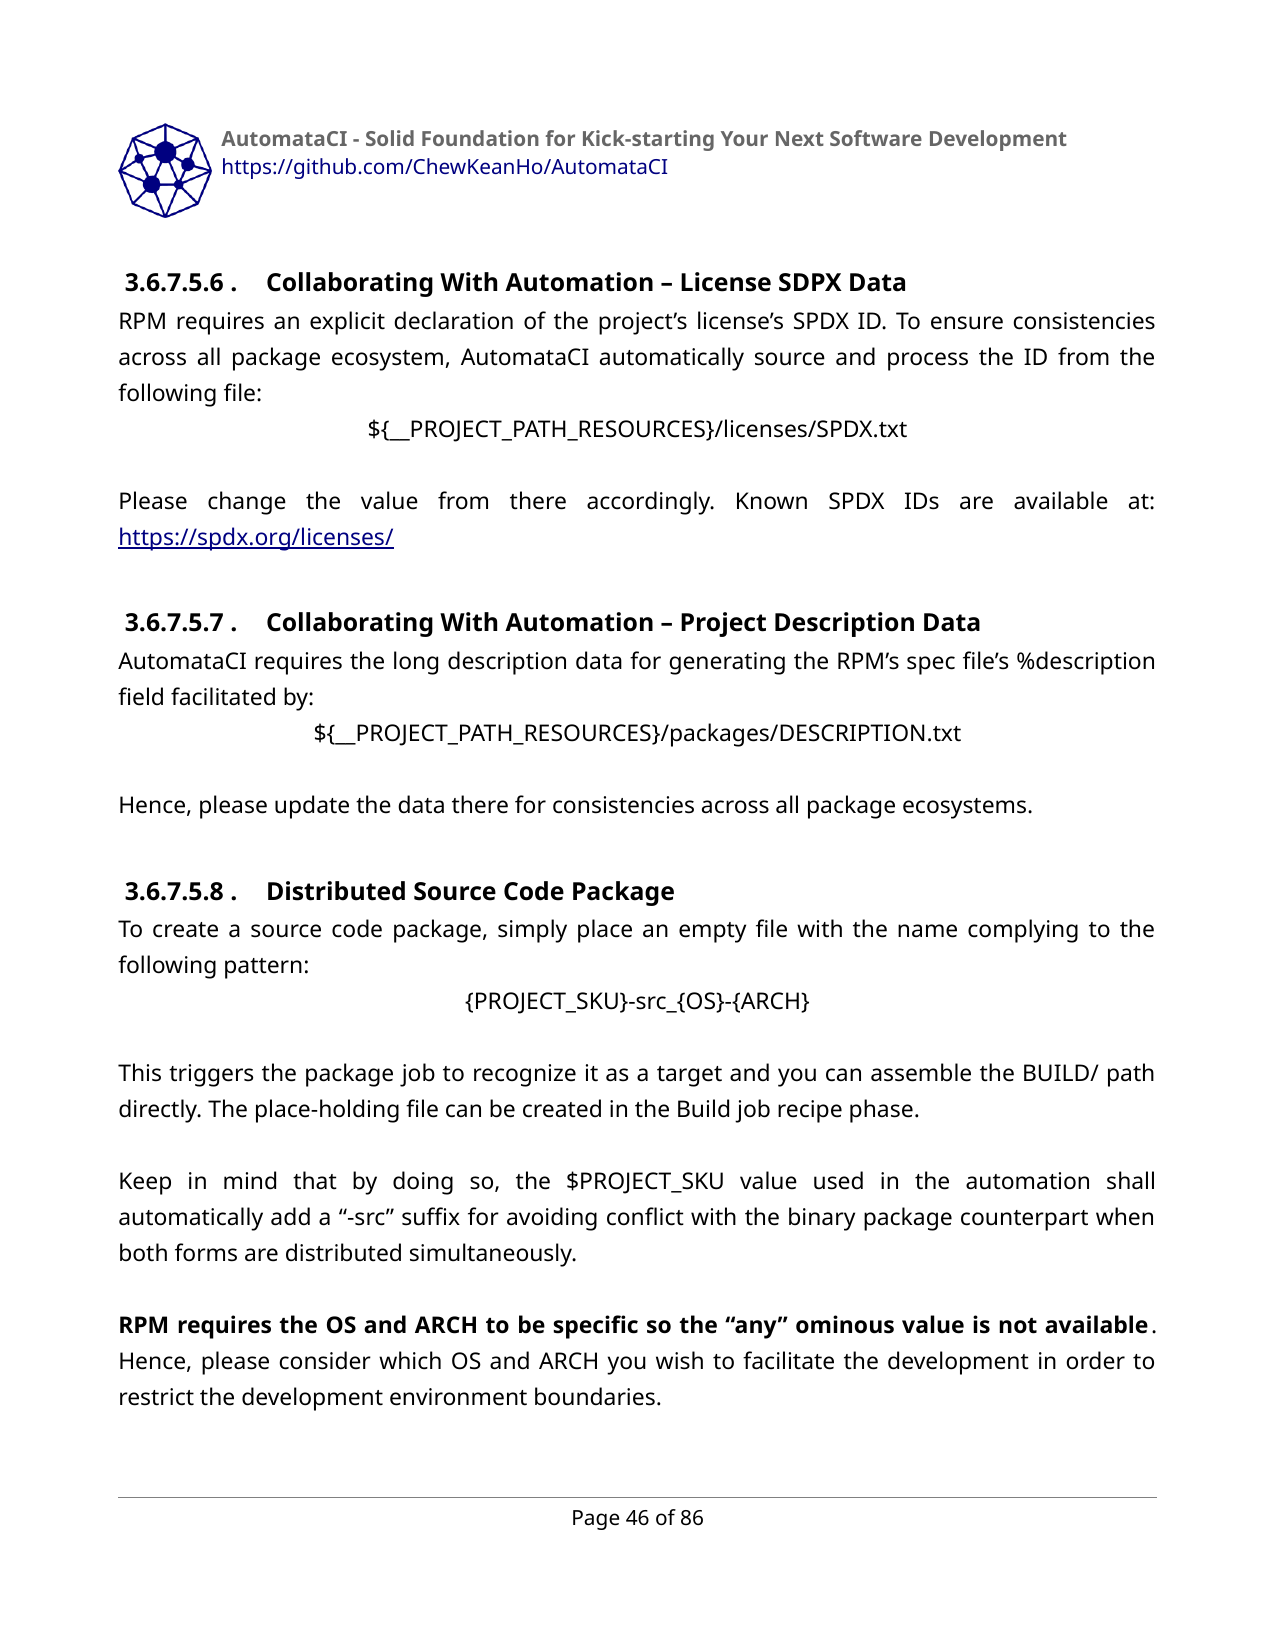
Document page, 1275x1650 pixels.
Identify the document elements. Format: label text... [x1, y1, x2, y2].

text AutomataCI requires the long description data for generating the RPM’s spec file’s %description field facilitated by: [118, 645, 1157, 712]
picture [118, 123, 212, 218]
text {PROJECT_SKU}-src_{OS}-{ARCH} [118, 985, 1157, 1017]
text RPM requires the OS and ARCH to be specific so the “any” ominous value is not available. Hence, please consider which OS and ARCH you wish to facilitate the development in order to restrict the development environment boundaries. [118, 1309, 1157, 1412]
text ${__PROJECT_PATH_RESOURCES}/packages/DESCRIPTION.txt [118, 717, 1157, 748]
subtitle Distributed Source Code Package [118, 873, 1157, 907]
subtitle Collaborating With Automation – Project Description Data [118, 605, 1157, 639]
text ${__PROJECT_PATH_RESOURCES}/licenses/SPDX.txt [118, 413, 1157, 444]
text RPM requires an explicit declaration of the project’s license’s SPDX ID. To ensure consistencies across all package ecosystem, AutomataCI automatically source and process the ID from the following file: [118, 305, 1157, 408]
subtitle Collaborating With Automation – License SDPX Data [118, 265, 1157, 299]
text Hence, please update the data there for consistencies across all package ecosystems. [118, 789, 1157, 820]
text Please change the value from there accordingly. Known SPDX IDs are available at: https://spdx.org/licenses/ [118, 485, 1157, 552]
text Keep in mind that by doing so, the $PROJECT_SKU value used in the automation shall automatically add a “-src” suffix for avoiding conflict with the binary package counterpart when both forms are distributed simultaneously. [118, 1165, 1157, 1268]
text This triggers the package job to recognize it as a target and you can assemble the BUILD/ path directly. The place-holding file can be created in the Build job recipe phase. [118, 1057, 1157, 1124]
text To create a source code package, simply place an empty file with the name complying to the following pattern: [118, 913, 1157, 981]
